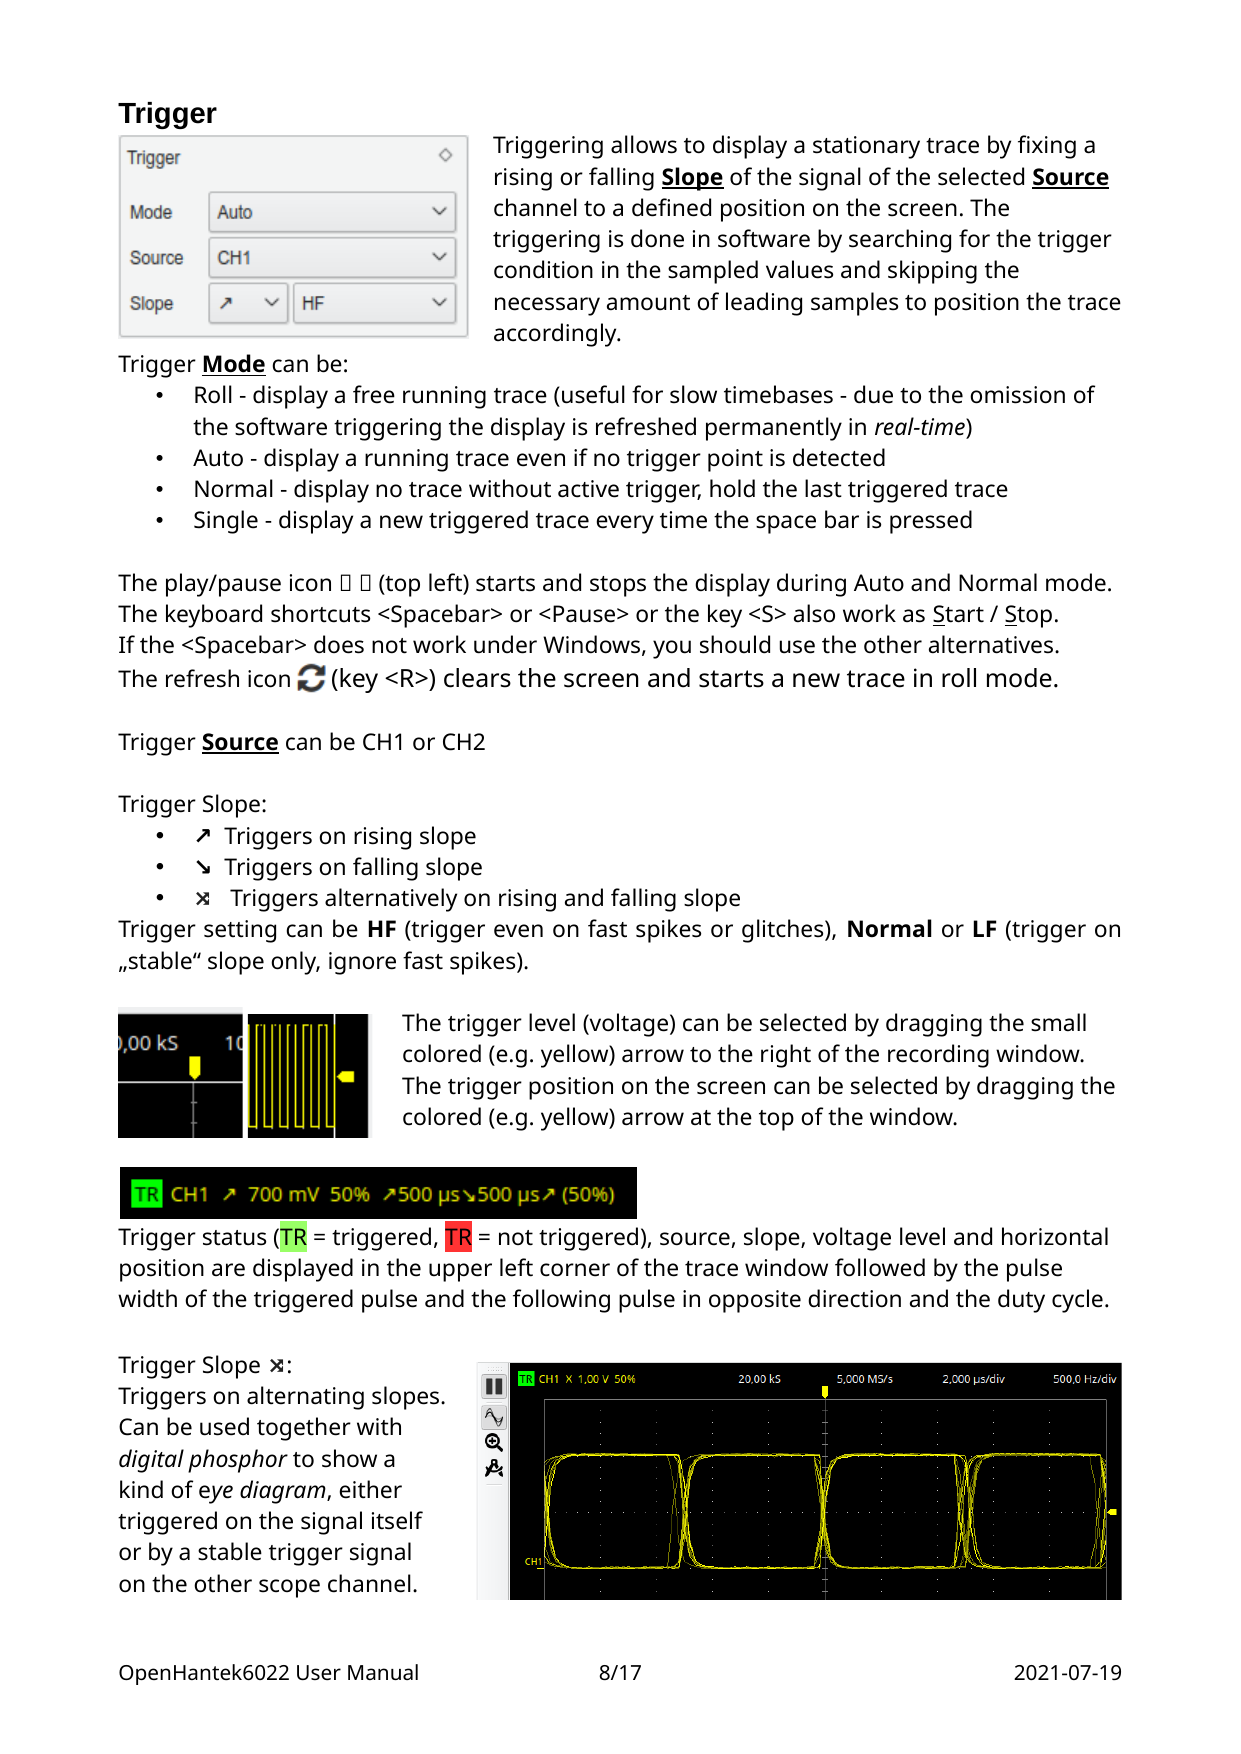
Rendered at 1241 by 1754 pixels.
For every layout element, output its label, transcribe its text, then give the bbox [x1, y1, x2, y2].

text Trigger setting can be HF (trigger even on fast spikes or glitches), Normal or LF (trigger on „stable“ slope only, ignore fast spikes). [118, 913, 1122, 976]
text (key <R>) clears the screen and starts a new trace in roll mode. [331, 661, 1122, 695]
picture [118, 1007, 243, 1043]
picture [255, 1014, 373, 1119]
text Trigger Mode can be: [118, 348, 1122, 379]
picture [476, 1362, 1122, 1600]
text The trigger level (voltage) can be selected by dragging the small colored (e.g. yellow) arrow to the right of the recording window. The trigger position on the screen can be selected by dragging the colored (e.g. yellow) arrow at the top of the window. [118, 1007, 1122, 1132]
text Trigger status (TR = triggered, TR = not triggered), source, slope, voltage level and horizontal position are displayed in the upper left corner of the trace window followed by the pulse width of the triggered pulse and the following pulse in opposite direction and the duty cycle. [118, 1221, 1122, 1315]
text The keyboard shortcuts <Spacebar> or <Pause> or the key <S> also work as Start / Stop. If the <Spacebar> does not work under Windows, you should use the other alternatives. [118, 598, 1122, 661]
subtitle Trigger [118, 96, 1122, 129]
list Auto - display a running trace even if no trigger point is detected [156, 442, 1122, 473]
text Triggering allows to display a stationary trace by fixing a rising or falling Slope of the signal of the selected Source channel to a defined position on the screen. The triggering is done in software by searching for the trigger condition in the sampled values and skipping the necessary amount of leading samples to position the trace accordingly. [118, 129, 1122, 348]
picture [120, 1167, 637, 1219]
list ⤨ Triggers alternatively on rising and falling slope [156, 882, 1122, 913]
list Single - display a new triggered trace every time the space bar is pressed [156, 504, 1122, 536]
list Normal - display no trace without active trigger, hold the last triggered trace [156, 473, 1122, 504]
text Trigger Slope ⤨: Triggers on alternating slopes. Can be used together with digital phosphor to show a kind of eye diagram, either triggered on the signal itself or by a stable trigger signal on the other scope channel. [118, 1349, 1122, 1599]
list ↘ Triggers on falling slope [156, 851, 1122, 882]
text The refresh icon [118, 661, 294, 695]
list Roll - display a free running trace (useful for slow timebases - due to the omission of the software triggering the display is refreshed permanently in real-time) [156, 379, 1122, 442]
picture [294, 660, 331, 695]
list ↗ Triggers on rising slope [156, 820, 1122, 851]
picture [118, 135, 470, 339]
text The play/pause icon   (top left) starts and stops the display during Auto and Normal mode. [118, 567, 1140, 598]
text Trigger Source can be CH1 or CH2 [118, 726, 1122, 757]
text Trigger Slope: [118, 788, 1122, 820]
